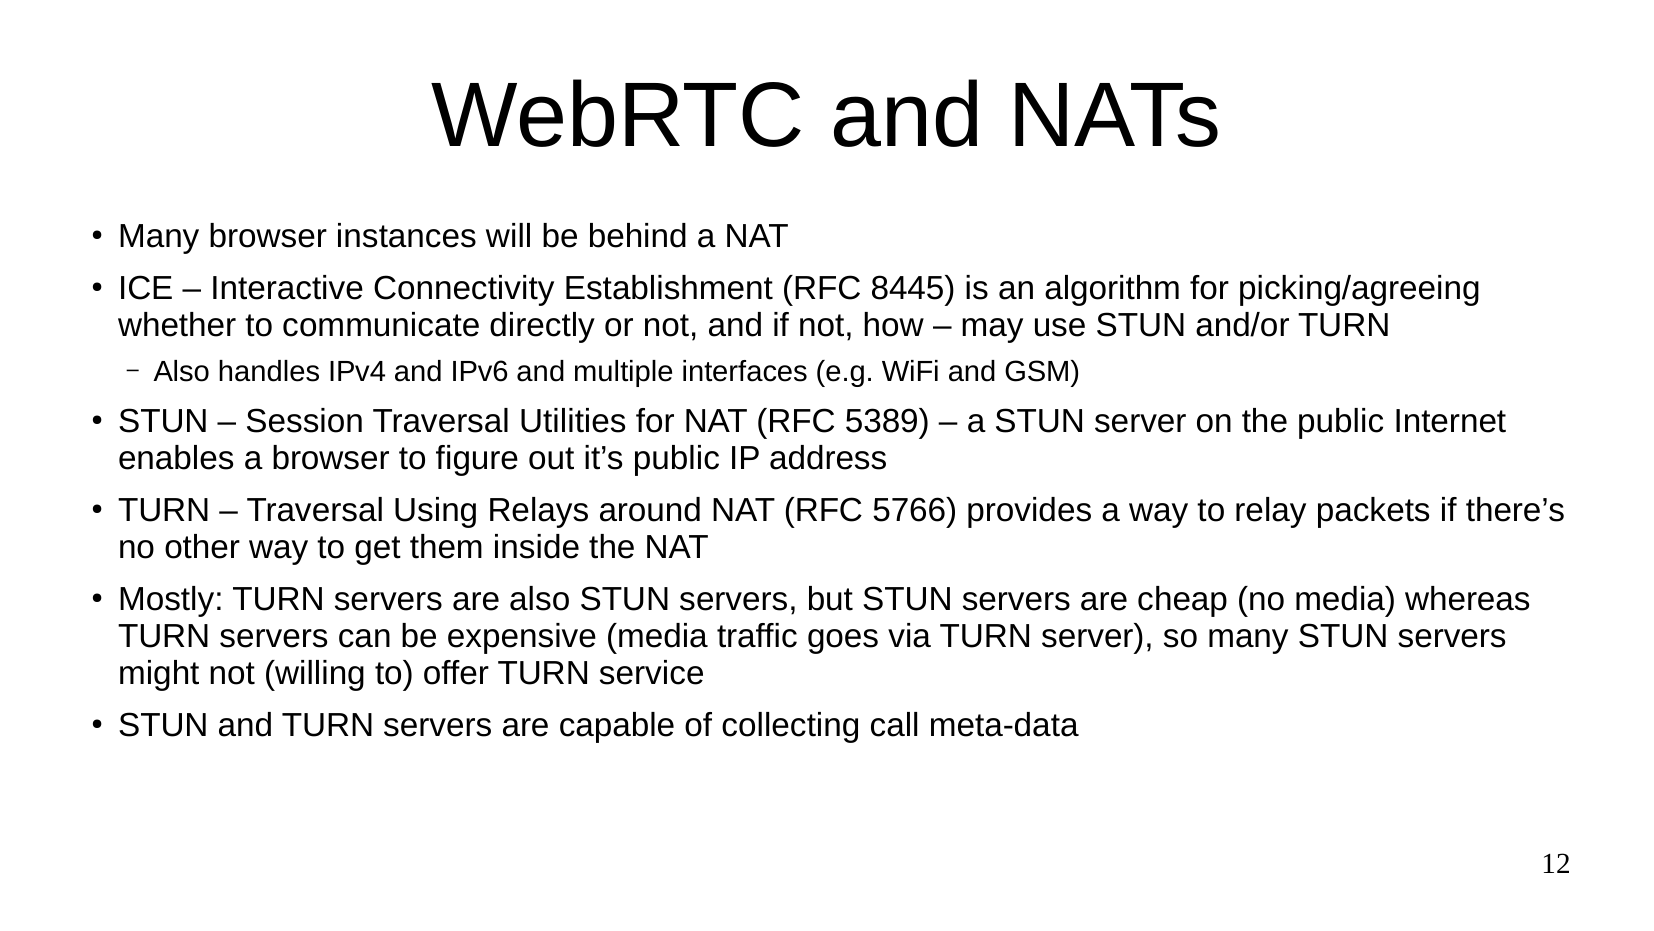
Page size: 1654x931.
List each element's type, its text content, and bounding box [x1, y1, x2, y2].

title WebRTC and NATs [82, 37, 1571, 193]
list Many browser instances will be behind a NAT ICE – Interactive Connectivity Establishment (RFC 8445) is an algorithm for picking/agreeing whether to communicate directly or not, and if not, how – may use STUN and/or TURN Also handles IPv4 and IPv6 and multiple interfaces (e.g. WiFi and GSM) STUN – Session Traversal Utilities for NAT (RFC 5389) – a STUN server on the public Internet enables a browser to figure out it’s public IP address TURN – Traversal Using Relays around NAT (RFC 5766) provides a way to relay packets if there’s no other way to get them inside the NAT Mostly: TURN servers are also STUN servers, but STUN servers are cheap (no media) whereas TURN servers can be expensive (media traffic goes via TURN server), so many STUN servers might not (willing to) offer TURN service STUN and TURN servers are capable of collecting call meta-data [82, 217, 1571, 758]
